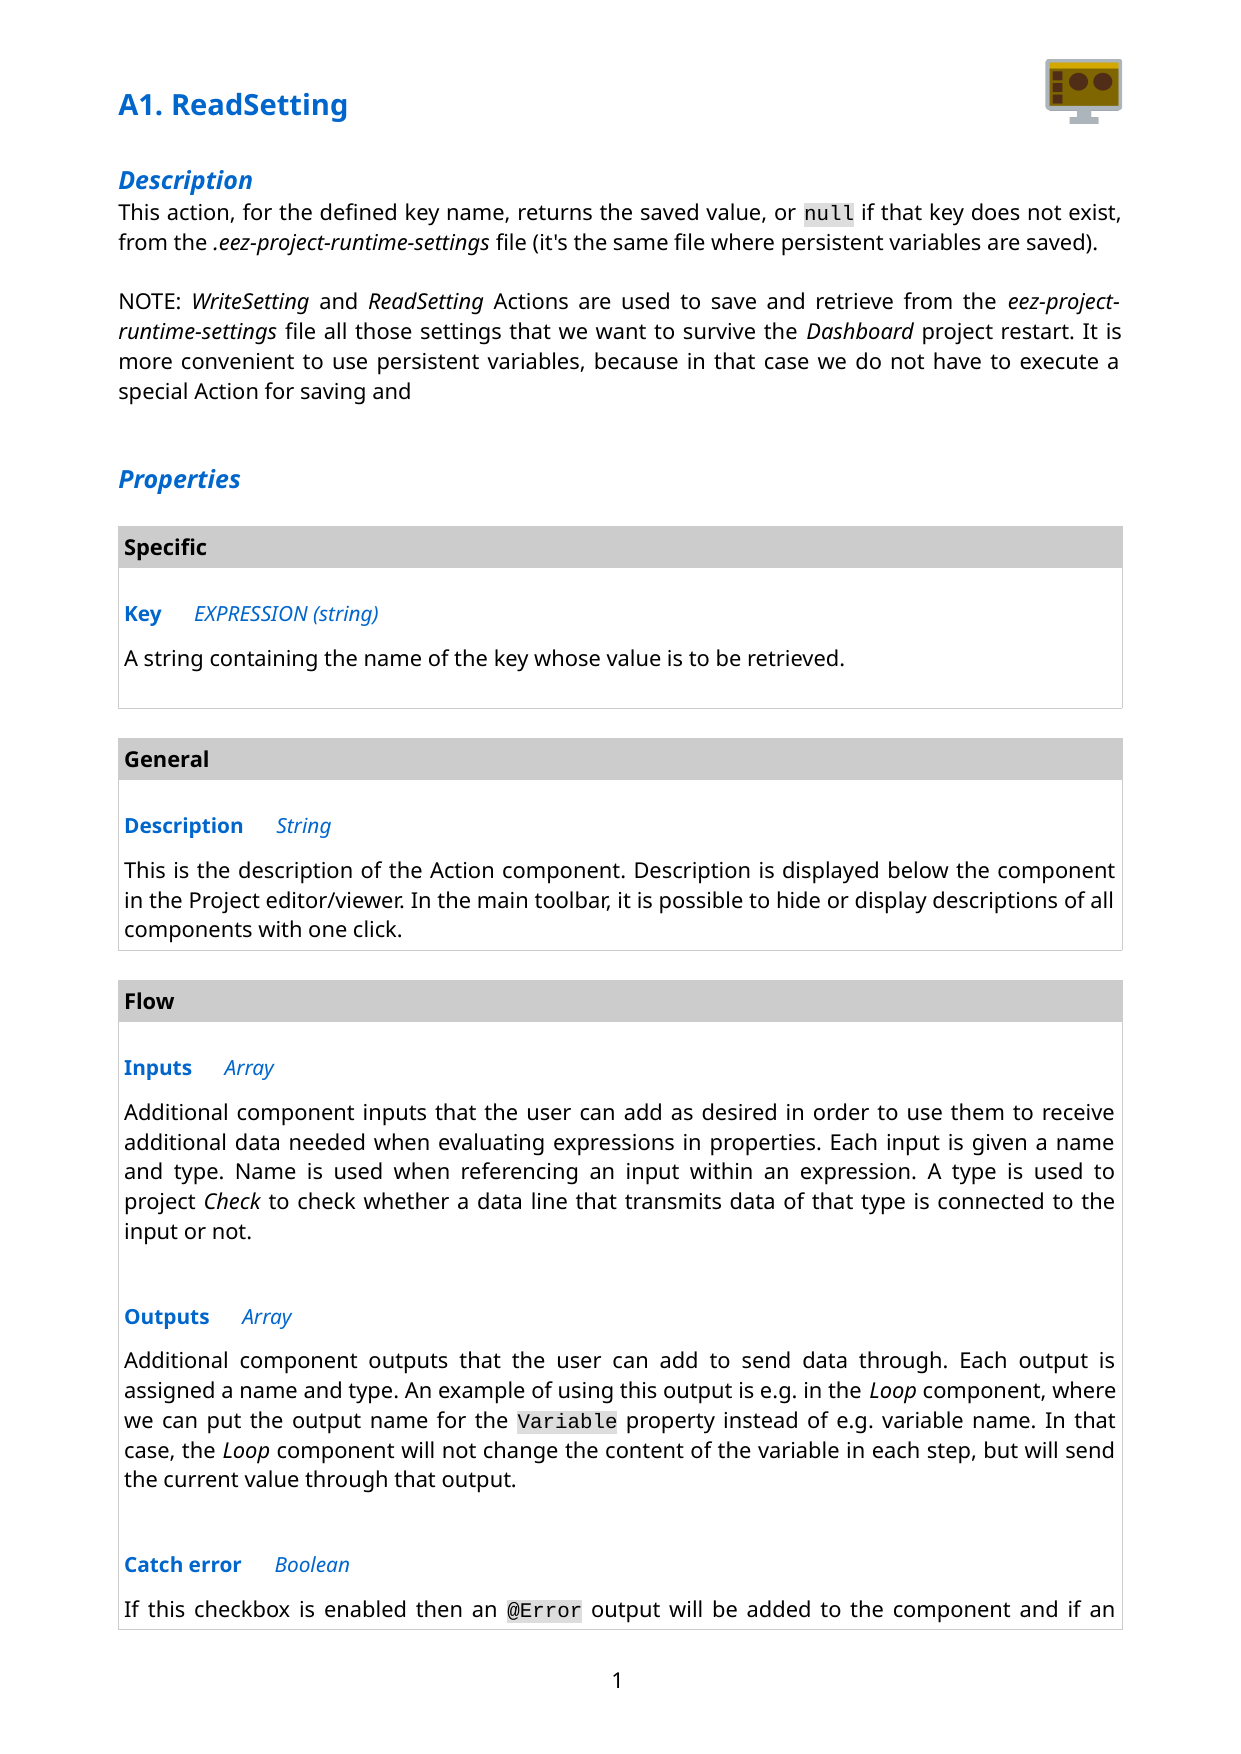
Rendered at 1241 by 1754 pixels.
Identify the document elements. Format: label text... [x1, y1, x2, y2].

text NOTE: WriteSetting and ReadSetting Actions are used to save and retrieve from the eez-project-runtime-settings file all those settings that we want to survive the Dashboard project restart. It is more convenient to use persistent variables, because in that case we do not have to execute a special Action for saving and [118, 286, 1122, 405]
table_header Flow [119, 981, 1122, 1021]
table_cell Description String This is the description of the Action component. Description is displayed below the component in the Project editor/viewer. In the main toolbar, it is possible to hide or display descriptions of all components with one click. [119, 780, 1122, 950]
text This action, for the defined key name, returns the saved value, or null if that key does not exist, from the .eez-project-runtime-settings file (it's the same file where persistent variables are saved). [118, 197, 1122, 256]
table_cell Key EXPRESSION (string) A string containing the name of the key whose value is to be retrieved. [119, 568, 1122, 708]
subtitle Description [118, 163, 1122, 197]
picture [1045, 59, 1123, 124]
table_header General [119, 739, 1122, 779]
subtitle Properties [118, 462, 1122, 496]
subtitle ReadSetting [118, 84, 1045, 124]
table_header Specific [119, 527, 1122, 567]
table_cell Inputs Array Additional component inputs that the user can add as desired in order to use them to receive additional data needed when evaluating expressions in properties. Each input is given a name and type. Name is used when referencing an input within an expression. A type is used to project Check to check whether a data line that transmits data of that type is connected to the input or not. Outputs Array Additional component outputs that the user can add to send data through. Each output is assigned a name and type. An example of using this output is e.g. in the Loop component, where we can put the output name for the Variable property instead of e.g. variable name. In that case, the Loop component will not change the content of the variable in each step, but will send the current value through that output. Catch error Boolean If this checkbox is enabled then an @Error output will be added to the component and if an [119, 1022, 1122, 1629]
